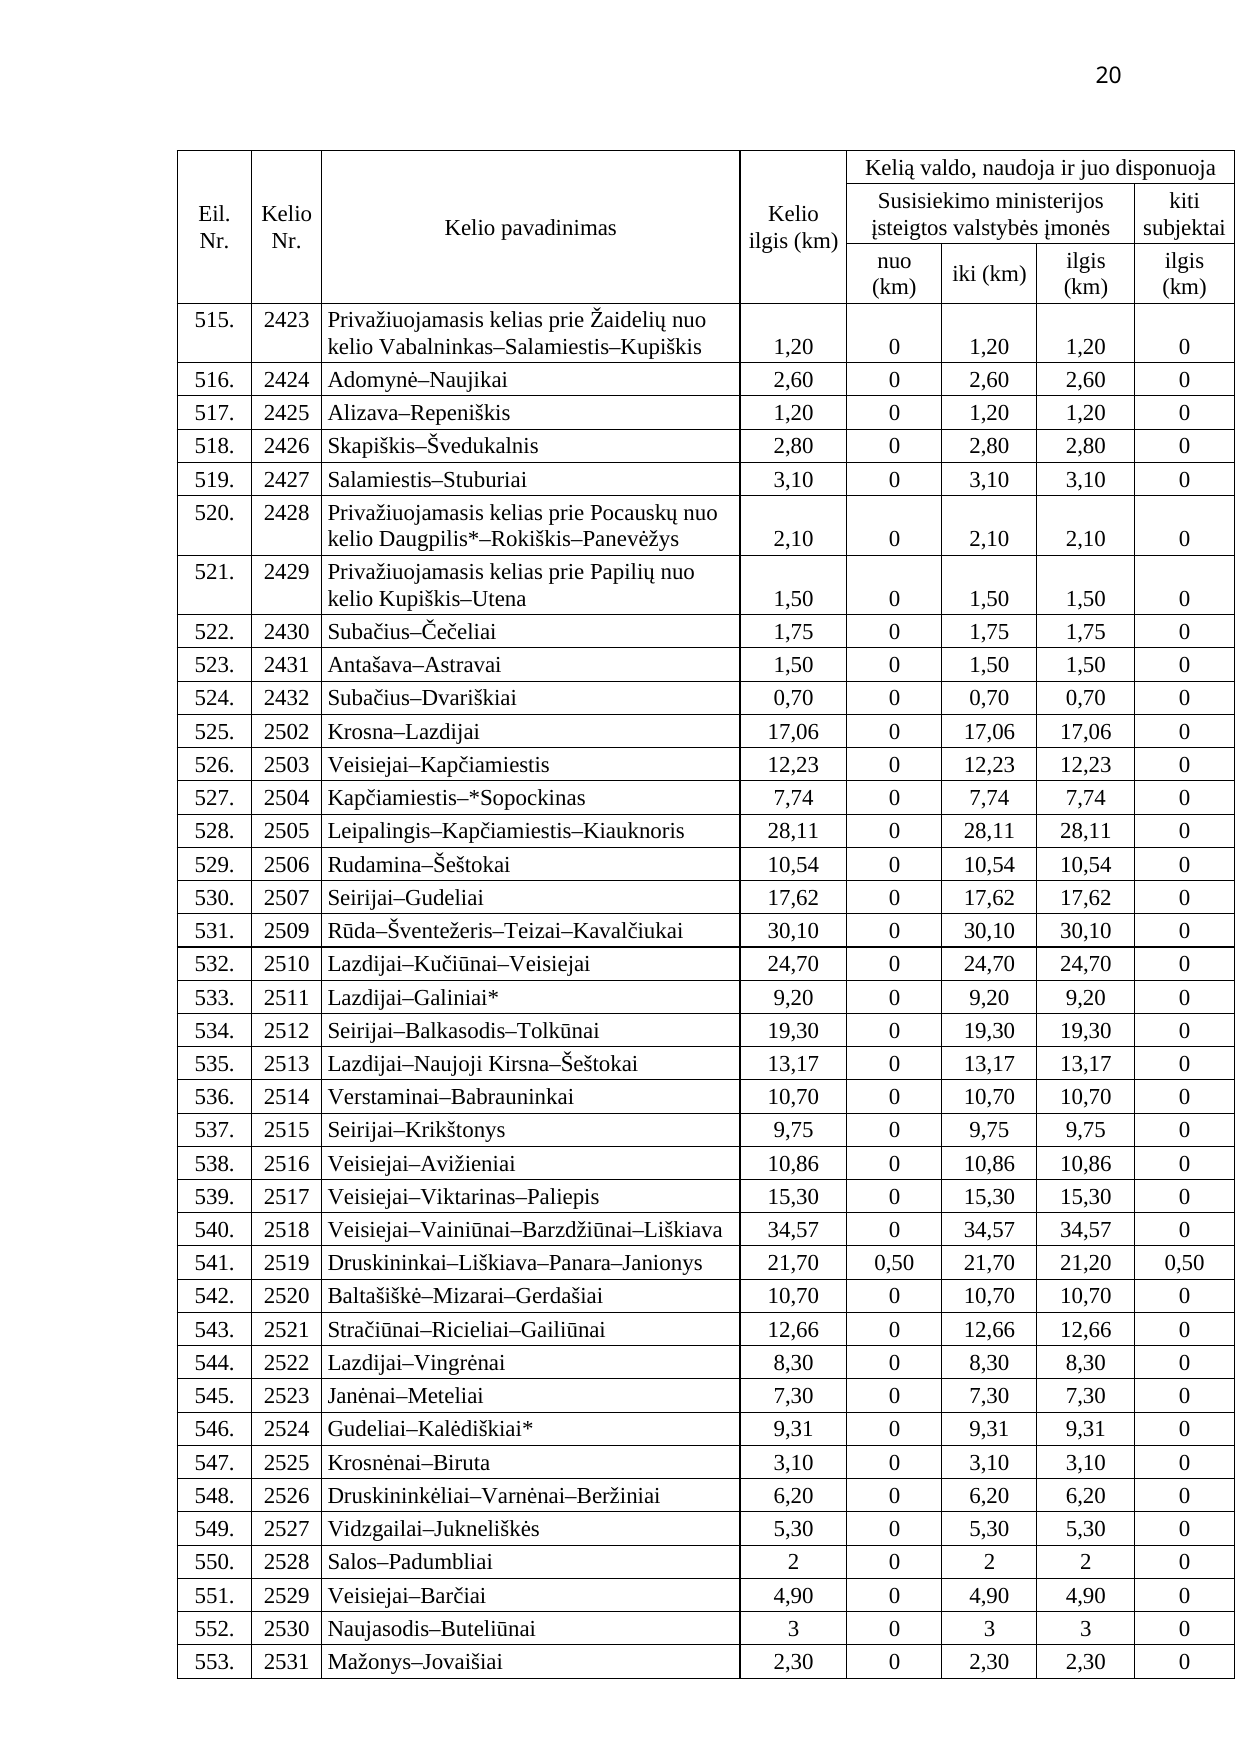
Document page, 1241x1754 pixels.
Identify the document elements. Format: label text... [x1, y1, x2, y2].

table_cell 0 [1135, 1014, 1234, 1046]
table_cell 1,50 [1037, 556, 1134, 614]
table_cell 5,30 [942, 1512, 1036, 1544]
table_cell 537. [178, 1114, 251, 1146]
table_cell 34,57 [1037, 1213, 1134, 1245]
table_cell 2525 [252, 1446, 321, 1478]
table_cell Subačius–Čečeliai [322, 615, 739, 647]
table_cell 0 [847, 430, 941, 462]
table_cell 0,70 [942, 682, 1036, 714]
table_cell 0 [847, 1080, 941, 1112]
table_cell 0 [847, 948, 941, 979]
table_cell 2502 [252, 715, 321, 747]
table_cell 19,30 [741, 1014, 846, 1046]
table_cell 8,30 [942, 1346, 1036, 1378]
table_cell 1,50 [942, 556, 1036, 614]
table_cell 540. [178, 1213, 251, 1245]
table_cell 2,30 [1037, 1645, 1134, 1677]
table_cell 0 [847, 363, 941, 395]
table_cell 0 [847, 682, 941, 714]
table_cell 1,75 [942, 615, 1036, 647]
table_cell 0 [847, 1014, 941, 1046]
table_cell 521. [178, 556, 251, 614]
table_cell 3 [741, 1612, 846, 1644]
table_cell 9,31 [1037, 1413, 1134, 1445]
table_cell 17,62 [942, 881, 1036, 913]
table_cell 21,20 [1037, 1246, 1134, 1279]
table_cell 7,74 [1037, 781, 1134, 813]
table_cell 2,80 [942, 430, 1036, 462]
table_cell 15,30 [1037, 1180, 1134, 1212]
table_cell 2512 [252, 1014, 321, 1046]
table_cell 6,20 [741, 1479, 846, 1511]
table_cell 13,17 [942, 1047, 1036, 1079]
table_cell 7,30 [942, 1379, 1036, 1412]
table_cell Janėnai–Meteliai [322, 1379, 739, 1412]
table_cell 0 [1135, 1313, 1234, 1345]
table_cell 0 [1135, 1114, 1234, 1146]
table_cell 0,50 [1135, 1246, 1234, 1279]
table_cell Gudeliai–Kalėdiškiai* [322, 1413, 739, 1445]
table_cell 13,17 [741, 1047, 846, 1079]
table_cell 2423 [252, 304, 321, 362]
table_header Kelio ilgis (km) [741, 151, 846, 302]
table_cell 9,31 [741, 1413, 846, 1445]
table_cell ilgis (km) [1135, 244, 1234, 302]
table_cell 9,20 [942, 981, 1036, 1013]
table_cell 2515 [252, 1114, 321, 1146]
table_cell 0,50 [847, 1246, 941, 1279]
table_cell 0 [1135, 1446, 1234, 1478]
table_cell 21,70 [741, 1246, 846, 1279]
table_cell 7,30 [741, 1379, 846, 1412]
table_cell 553. [178, 1645, 251, 1677]
table_cell 3 [942, 1612, 1036, 1644]
table_cell 2511 [252, 981, 321, 1013]
table_cell 2519 [252, 1246, 321, 1279]
table_cell 2,80 [741, 430, 846, 462]
table_cell 2521 [252, 1313, 321, 1345]
table_cell 5,30 [741, 1512, 846, 1544]
table_cell Kapčiamiestis–*Sopockinas [322, 781, 739, 813]
table_cell 10,70 [1037, 1080, 1134, 1112]
table_cell 0 [847, 1413, 941, 1445]
table_cell 0 [1135, 1379, 1234, 1412]
table_cell 542. [178, 1280, 251, 1312]
table_cell 0 [847, 748, 941, 780]
table_cell 3 [1037, 1612, 1134, 1644]
table_cell 548. [178, 1479, 251, 1511]
table_cell 30,10 [741, 914, 846, 946]
table_cell 526. [178, 748, 251, 780]
table_cell 17,06 [1037, 715, 1134, 747]
table_cell Baltašiškė–Mizarai–Gerdašiai [322, 1280, 739, 1312]
table_cell Susisiekimo ministerijos įsteigtos valstybės įmonės [847, 184, 1134, 243]
table_cell Lazdijai–Naujoji Kirsna–Šeštokai [322, 1047, 739, 1079]
table_cell 9,75 [942, 1114, 1036, 1146]
table_cell 9,20 [741, 981, 846, 1013]
table_cell 0 [1135, 1147, 1234, 1179]
table_cell 21,70 [942, 1246, 1036, 1279]
table_cell 0 [1135, 748, 1234, 780]
table_cell 10,70 [942, 1080, 1036, 1112]
table_cell 28,11 [942, 815, 1036, 847]
table_cell 0 [1135, 430, 1234, 462]
table_cell 9,75 [1037, 1114, 1134, 1146]
table_header Kelią valdo, naudoja ir juo disponuoja [847, 151, 1234, 183]
table_cell 2,30 [741, 1645, 846, 1677]
table_cell ilgis (km) [1037, 244, 1134, 302]
table_cell 4,90 [942, 1579, 1036, 1611]
table_cell 1,20 [741, 304, 846, 362]
table_cell 2523 [252, 1379, 321, 1412]
table_cell 0 [847, 496, 941, 554]
table_header Kelio pavadinimas [322, 151, 739, 302]
table_cell Subačius–Dvariškiai [322, 682, 739, 714]
table_cell 0 [847, 815, 941, 847]
table_cell 10,70 [741, 1080, 846, 1112]
table_cell 0 [847, 1313, 941, 1345]
table_cell 2526 [252, 1479, 321, 1511]
table_cell 8,30 [741, 1346, 846, 1378]
table_cell 0 [847, 848, 941, 880]
table_cell 2514 [252, 1080, 321, 1112]
table_cell 527. [178, 781, 251, 813]
table_cell 17,06 [942, 715, 1036, 747]
table_cell 0 [847, 1047, 941, 1079]
table_cell 2530 [252, 1612, 321, 1644]
table_cell 12,66 [1037, 1313, 1134, 1345]
table_cell 17,62 [741, 881, 846, 913]
table_cell 0 [1135, 1579, 1234, 1611]
table_cell Veisiejai–Viktarinas–Paliepis [322, 1180, 739, 1212]
table_cell 0 [847, 1546, 941, 1578]
table_cell 0 [847, 781, 941, 813]
table_cell 0 [847, 1479, 941, 1511]
table_cell 34,57 [942, 1213, 1036, 1245]
table_cell 1,20 [942, 304, 1036, 362]
table_cell 515. [178, 304, 251, 362]
table_cell Druskininkai–Liškiava–Panara–Janionys [322, 1246, 739, 1279]
table_cell 529. [178, 848, 251, 880]
table_cell 0 [1135, 363, 1234, 395]
table_cell 552. [178, 1612, 251, 1644]
table_cell kiti subjektai [1135, 184, 1234, 243]
table_cell 12,23 [1037, 748, 1134, 780]
table_cell 535. [178, 1047, 251, 1079]
table_cell Privažiuojamasis kelias prie Žaidelių nuo kelio Vabalninkas–Salamiestis–Kupiškis [322, 304, 739, 362]
table_cell Verstaminai–Babrauninkai [322, 1080, 739, 1112]
table_cell Lazdijai–Vingrėnai [322, 1346, 739, 1378]
table_cell 0 [847, 981, 941, 1013]
table_cell 10,70 [1037, 1280, 1134, 1312]
table_cell 549. [178, 1512, 251, 1544]
table_cell 12,66 [741, 1313, 846, 1345]
table_cell 0 [1135, 1213, 1234, 1245]
table_cell iki (km) [942, 244, 1036, 302]
table_cell 10,54 [942, 848, 1036, 880]
table_cell 0 [1135, 496, 1234, 554]
table_cell 10,86 [942, 1147, 1036, 1179]
table_cell 2,10 [741, 496, 846, 554]
table_cell 0 [847, 1379, 941, 1412]
table_cell 520. [178, 496, 251, 554]
table_cell 7,30 [1037, 1379, 1134, 1412]
table_cell 523. [178, 648, 251, 681]
table_cell 541. [178, 1246, 251, 1279]
table_cell 2513 [252, 1047, 321, 1079]
table_cell 2 [942, 1546, 1036, 1578]
table_cell 1,20 [1037, 304, 1134, 362]
table_cell 24,70 [1037, 948, 1134, 979]
table_cell Adomynė–Naujikai [322, 363, 739, 395]
table_cell 0 [847, 304, 941, 362]
table_cell 6,20 [942, 1479, 1036, 1511]
table_cell 10,54 [1037, 848, 1134, 880]
table_cell 10,70 [942, 1280, 1036, 1312]
table_cell 0 [847, 715, 941, 747]
table_cell 0 [1135, 463, 1234, 495]
table_cell Veisiejai–Vainiūnai–Barzdžiūnai–Liškiava [322, 1213, 739, 1245]
table_cell 13,17 [1037, 1047, 1134, 1079]
table_cell 2505 [252, 815, 321, 847]
table_cell 2520 [252, 1280, 321, 1312]
table_cell 9,20 [1037, 981, 1134, 1013]
table_cell Naujasodis–Buteliūnai [322, 1612, 739, 1644]
table_cell 15,30 [741, 1180, 846, 1212]
table_cell 0 [1135, 1413, 1234, 1445]
table_cell 531. [178, 914, 251, 946]
table_cell 516. [178, 363, 251, 395]
table_cell 2432 [252, 682, 321, 714]
table_cell 2429 [252, 556, 321, 614]
table_cell 1,20 [1037, 396, 1134, 428]
table_cell 1,75 [1037, 615, 1134, 647]
table_cell Krosna–Lazdijai [322, 715, 739, 747]
table_cell 2524 [252, 1413, 321, 1445]
table_cell 551. [178, 1579, 251, 1611]
table_cell 2,60 [942, 363, 1036, 395]
table_cell 2509 [252, 914, 321, 946]
table_cell 0,70 [1037, 682, 1134, 714]
table_cell 12,23 [741, 748, 846, 780]
table_cell Rudamina–Šeštokai [322, 848, 739, 880]
table_header Kelio Nr. [252, 151, 321, 302]
table_cell 2,60 [1037, 363, 1134, 395]
table_cell 2517 [252, 1180, 321, 1212]
table_cell 28,11 [1037, 815, 1134, 847]
table_cell 1,50 [741, 556, 846, 614]
table_cell 0 [847, 1579, 941, 1611]
table_cell 0 [847, 1213, 941, 1245]
table_cell Salos–Padumbliai [322, 1546, 739, 1578]
table_cell 0 [847, 914, 941, 946]
table_cell 530. [178, 881, 251, 913]
table_cell 0 [1135, 1280, 1234, 1312]
table_cell Stračiūnai–Ricieliai–Gailiūnai [322, 1313, 739, 1345]
table_cell 0 [1135, 648, 1234, 681]
table_cell 0 [1135, 396, 1234, 428]
table_cell 0 [847, 615, 941, 647]
table_cell 2510 [252, 948, 321, 979]
table_cell 0 [1135, 1080, 1234, 1112]
table_cell 8,30 [1037, 1346, 1134, 1378]
table_cell 2,10 [942, 496, 1036, 554]
table_cell 10,86 [741, 1147, 846, 1179]
table_cell 544. [178, 1346, 251, 1378]
table_cell 2,30 [942, 1645, 1036, 1677]
table_cell 7,74 [741, 781, 846, 813]
table_cell 546. [178, 1413, 251, 1445]
table_cell 10,70 [741, 1280, 846, 1312]
table_cell 532. [178, 948, 251, 979]
table_cell 0 [847, 463, 941, 495]
table_cell Seirijai–Balkasodis–Tolkūnai [322, 1014, 739, 1046]
table_cell 1,20 [942, 396, 1036, 428]
table_cell 534. [178, 1014, 251, 1046]
table_cell 0 [847, 1612, 941, 1644]
table_cell 533. [178, 981, 251, 1013]
table_cell Vidzgailai–Jukneliškės [322, 1512, 739, 1544]
table_cell 2529 [252, 1579, 321, 1611]
table_cell 10,86 [1037, 1147, 1134, 1179]
table_cell 0 [1135, 881, 1234, 913]
table_cell 1,50 [741, 648, 846, 681]
table_cell 9,75 [741, 1114, 846, 1146]
table_cell 536. [178, 1080, 251, 1112]
table_cell 2,60 [741, 363, 846, 395]
table_cell 539. [178, 1180, 251, 1212]
table_cell 518. [178, 430, 251, 462]
table_cell Mažonys–Jovaišiai [322, 1645, 739, 1677]
table_cell 9,31 [942, 1413, 1036, 1445]
table_cell 0 [847, 556, 941, 614]
table_cell 2503 [252, 748, 321, 780]
table_cell 3,10 [942, 463, 1036, 495]
table_cell 0 [847, 1180, 941, 1212]
table_cell 0 [1135, 1346, 1234, 1378]
table_cell 7,74 [942, 781, 1036, 813]
table_cell 6,20 [1037, 1479, 1134, 1511]
table_cell 0 [1135, 1180, 1234, 1212]
table_cell 30,10 [1037, 914, 1134, 946]
table_cell Salamiestis–Stuburiai [322, 463, 739, 495]
table_cell 2531 [252, 1645, 321, 1677]
table_cell 0 [1135, 914, 1234, 946]
table_cell Privažiuojamasis kelias prie Papilių nuo kelio Kupiškis–Utena [322, 556, 739, 614]
table_cell 2425 [252, 396, 321, 428]
table_cell 0 [1135, 682, 1234, 714]
table_cell 2528 [252, 1546, 321, 1578]
table_cell Veisiejai–Avižieniai [322, 1147, 739, 1179]
table_cell Veisiejai–Barčiai [322, 1579, 739, 1611]
table_cell 0 [1135, 1645, 1234, 1677]
table_cell 0 [1135, 1612, 1234, 1644]
table_cell 3,10 [1037, 463, 1134, 495]
table_cell 0 [1135, 848, 1234, 880]
table_cell 0 [847, 1346, 941, 1378]
table_cell 543. [178, 1313, 251, 1345]
table_cell 3,10 [942, 1446, 1036, 1478]
table_cell 28,11 [741, 815, 846, 847]
table_cell 0 [847, 1645, 941, 1677]
table_cell 1,50 [942, 648, 1036, 681]
table_cell 3,10 [741, 1446, 846, 1478]
table_cell 2522 [252, 1346, 321, 1378]
table_cell 0 [1135, 981, 1234, 1013]
table_cell 0 [847, 648, 941, 681]
table_cell Privažiuojamasis kelias prie Pocauskų nuo kelio Daugpilis*–Rokiškis–Panevėžys [322, 496, 739, 554]
table_cell Rūda–Šventežeris–Teizai–Kavalčiukai [322, 914, 739, 946]
table_cell 4,90 [1037, 1579, 1134, 1611]
table_cell 2427 [252, 463, 321, 495]
table_cell 0,70 [741, 682, 846, 714]
table_cell 0 [1135, 615, 1234, 647]
table_cell Skapiškis–Švedukalnis [322, 430, 739, 462]
table_cell 0 [847, 1114, 941, 1146]
table_cell Druskininkėliai–Varnėnai–Beržiniai [322, 1479, 739, 1511]
table_cell 19,30 [942, 1014, 1036, 1046]
table_cell 17,62 [1037, 881, 1134, 913]
table_cell 524. [178, 682, 251, 714]
table_cell 2516 [252, 1147, 321, 1179]
table_cell Seirijai–Krikštonys [322, 1114, 739, 1146]
table_cell Lazdijai–Kučiūnai–Veisiejai [322, 948, 739, 979]
table_cell 3,10 [1037, 1446, 1134, 1478]
table_cell 528. [178, 815, 251, 847]
table_cell 0 [847, 881, 941, 913]
table_cell 2428 [252, 496, 321, 554]
table_cell 2424 [252, 363, 321, 395]
table_cell 522. [178, 615, 251, 647]
table_cell 2430 [252, 615, 321, 647]
table_cell 2504 [252, 781, 321, 813]
table_cell 545. [178, 1379, 251, 1412]
table_cell 15,30 [942, 1180, 1036, 1212]
table_cell 12,66 [942, 1313, 1036, 1345]
table_cell 525. [178, 715, 251, 747]
table_cell Leipalingis–Kapčiamiestis–Kiauknoris [322, 815, 739, 847]
table_cell 2506 [252, 848, 321, 880]
table_cell 34,57 [741, 1213, 846, 1245]
table_cell nuo (km) [847, 244, 941, 302]
table_cell 0 [1135, 715, 1234, 747]
table_cell 0 [847, 1446, 941, 1478]
table_cell Krosnėnai–Biruta [322, 1446, 739, 1478]
table_cell 2527 [252, 1512, 321, 1544]
table_header Eil. Nr. [178, 151, 251, 302]
table_cell 2,10 [1037, 496, 1134, 554]
table_cell 2,80 [1037, 430, 1134, 462]
table_cell 0 [1135, 815, 1234, 847]
table_cell 12,23 [942, 748, 1036, 780]
table_cell 0 [1135, 556, 1234, 614]
table_cell Veisiejai–Kapčiamiestis [322, 748, 739, 780]
table_cell 17,06 [741, 715, 846, 747]
table_cell 0 [1135, 1546, 1234, 1578]
table_cell 519. [178, 463, 251, 495]
table_cell 0 [1135, 781, 1234, 813]
table_cell 0 [1135, 1512, 1234, 1544]
table_cell Lazdijai–Galiniai* [322, 981, 739, 1013]
table_cell Alizava–Repeniškis [322, 396, 739, 428]
table_cell Antašava–Astravai [322, 648, 739, 681]
table_cell 538. [178, 1147, 251, 1179]
table_cell 1,75 [741, 615, 846, 647]
table_cell 1,20 [741, 396, 846, 428]
table_cell 2426 [252, 430, 321, 462]
table_cell 0 [1135, 948, 1234, 979]
table_cell 0 [1135, 304, 1234, 362]
table_cell Seirijai–Gudeliai [322, 881, 739, 913]
table_cell 517. [178, 396, 251, 428]
table_cell 2507 [252, 881, 321, 913]
table_cell 24,70 [942, 948, 1036, 979]
table_cell 2 [1037, 1546, 1134, 1578]
table_cell 5,30 [1037, 1512, 1134, 1544]
table_cell 0 [847, 1280, 941, 1312]
table_cell 2518 [252, 1213, 321, 1245]
table_cell 550. [178, 1546, 251, 1578]
table_cell 0 [847, 1512, 941, 1544]
table_cell 0 [847, 396, 941, 428]
table_cell 0 [1135, 1479, 1234, 1511]
table_cell 0 [847, 1147, 941, 1179]
table_cell 1,50 [1037, 648, 1134, 681]
table_cell 19,30 [1037, 1014, 1134, 1046]
table_cell 30,10 [942, 914, 1036, 946]
table_cell 4,90 [741, 1579, 846, 1611]
table_cell 0 [1135, 1047, 1234, 1079]
table_cell 10,54 [741, 848, 846, 880]
table_cell 547. [178, 1446, 251, 1478]
table_cell 24,70 [741, 948, 846, 979]
table_cell 2 [741, 1546, 846, 1578]
table_cell 2431 [252, 648, 321, 681]
table_cell 3,10 [741, 463, 846, 495]
